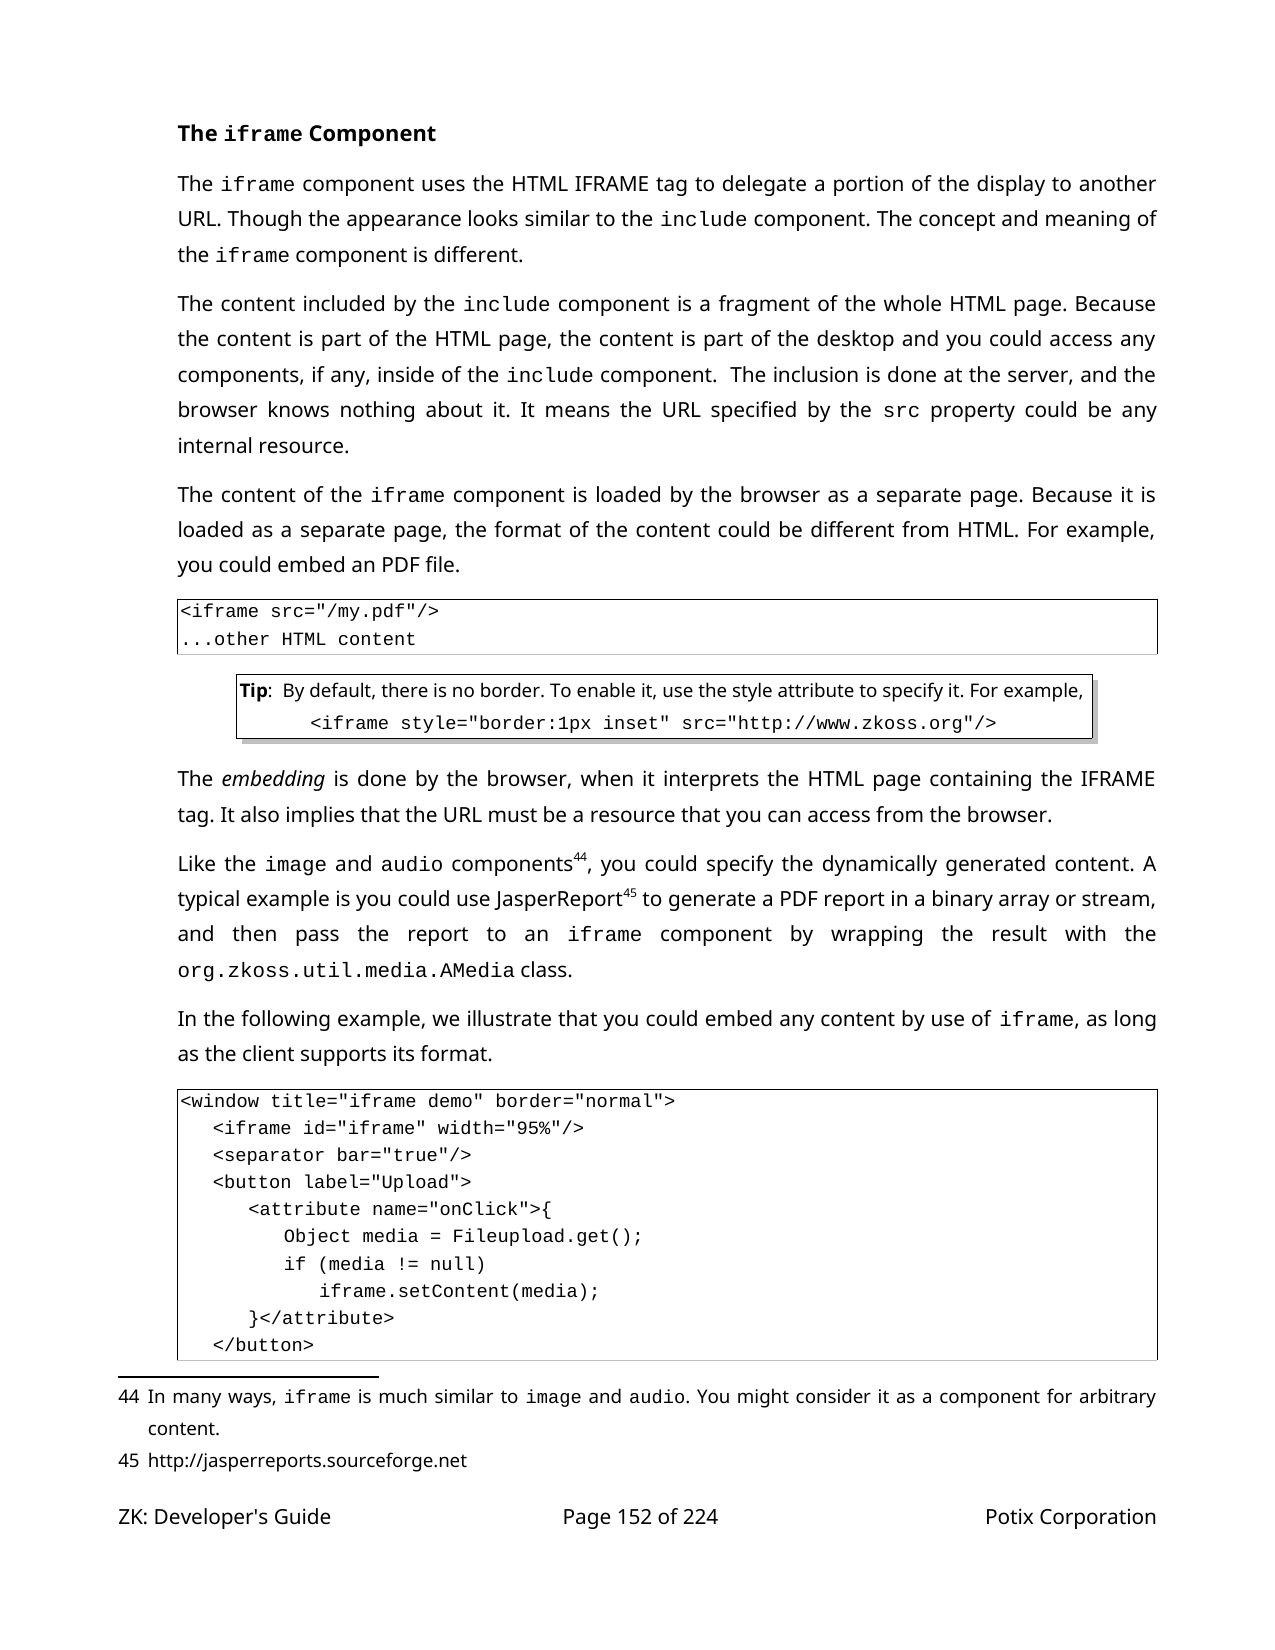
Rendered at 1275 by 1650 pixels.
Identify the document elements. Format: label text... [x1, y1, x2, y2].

text Like the image and audio components, you could specify the dynamically generated content. A typical example is you could use JasperReport to generate a PDF report in a binary array or stream, and then pass the report to an iframe component by wrapping the result with the org.zkoss.util.media.AMedia class. [177, 849, 1157, 983]
text </button> [178, 1333, 1157, 1360]
text ...other HTML content [178, 626, 1157, 654]
text <window title="iframe demo" border="normal"> [178, 1090, 1157, 1113]
text <attribute name="onClick">{ [178, 1197, 1157, 1221]
text <iframe src="/my.pdf"/> [178, 600, 1157, 623]
text <iframe id="iframe" width="95%"/> [178, 1116, 1157, 1140]
text Object media = Fileupload.get(); [178, 1224, 1157, 1249]
subtitle The iframe Component [177, 118, 1157, 148]
text http://jasperreports.sourceforge.net [118, 1447, 1157, 1473]
text <separator bar="true"/> [178, 1143, 1157, 1167]
text Tip: By default, there is no border. To enable it, use the style attribute to specify it. For example, <iframe style="border:1px inset" src="http://www.zkoss.org"/> [237, 675, 1092, 738]
text The iframe component uses the HTML IFRAME tag to delegate a portion of the display to another URL. Though the appearance looks similar to the include component. The concept and meaning of the iframe component is different. [177, 169, 1157, 268]
text <button label="Upload"> [178, 1170, 1157, 1194]
text if (media != null) [178, 1252, 1157, 1276]
text In many ways, iframe is much similar to image and audio. You might consider it as a component for arbitrary content. [118, 1383, 1157, 1441]
text }</attribute> [178, 1306, 1157, 1330]
text iframe.setContent(media); [178, 1279, 1157, 1303]
text The content of the iframe component is loaded by the browser as a separate page. Because it is loaded as a separate page, the format of the content could be different from HTML. For example, you could embed an PDF file. [177, 480, 1157, 579]
text The content included by the include component is a fragment of the whole HTML page. Because the content is part of the HTML page, the content is part of the desktop and you could access any components, if any, inside of the include component. The inclusion is done at the server, and the browser knows nothing about it. It means the URL specified by the src property could be any internal resource. [177, 289, 1157, 459]
text The embedding is done by the browser, when it interprets the HTML page containing the IFRAME tag. It also implies that the URL must be a resource that you can access from the browser. [177, 764, 1157, 828]
text In the following example, we illustrate that you could embed any content by use of iframe, as long as the client supports its format. [177, 1004, 1157, 1068]
